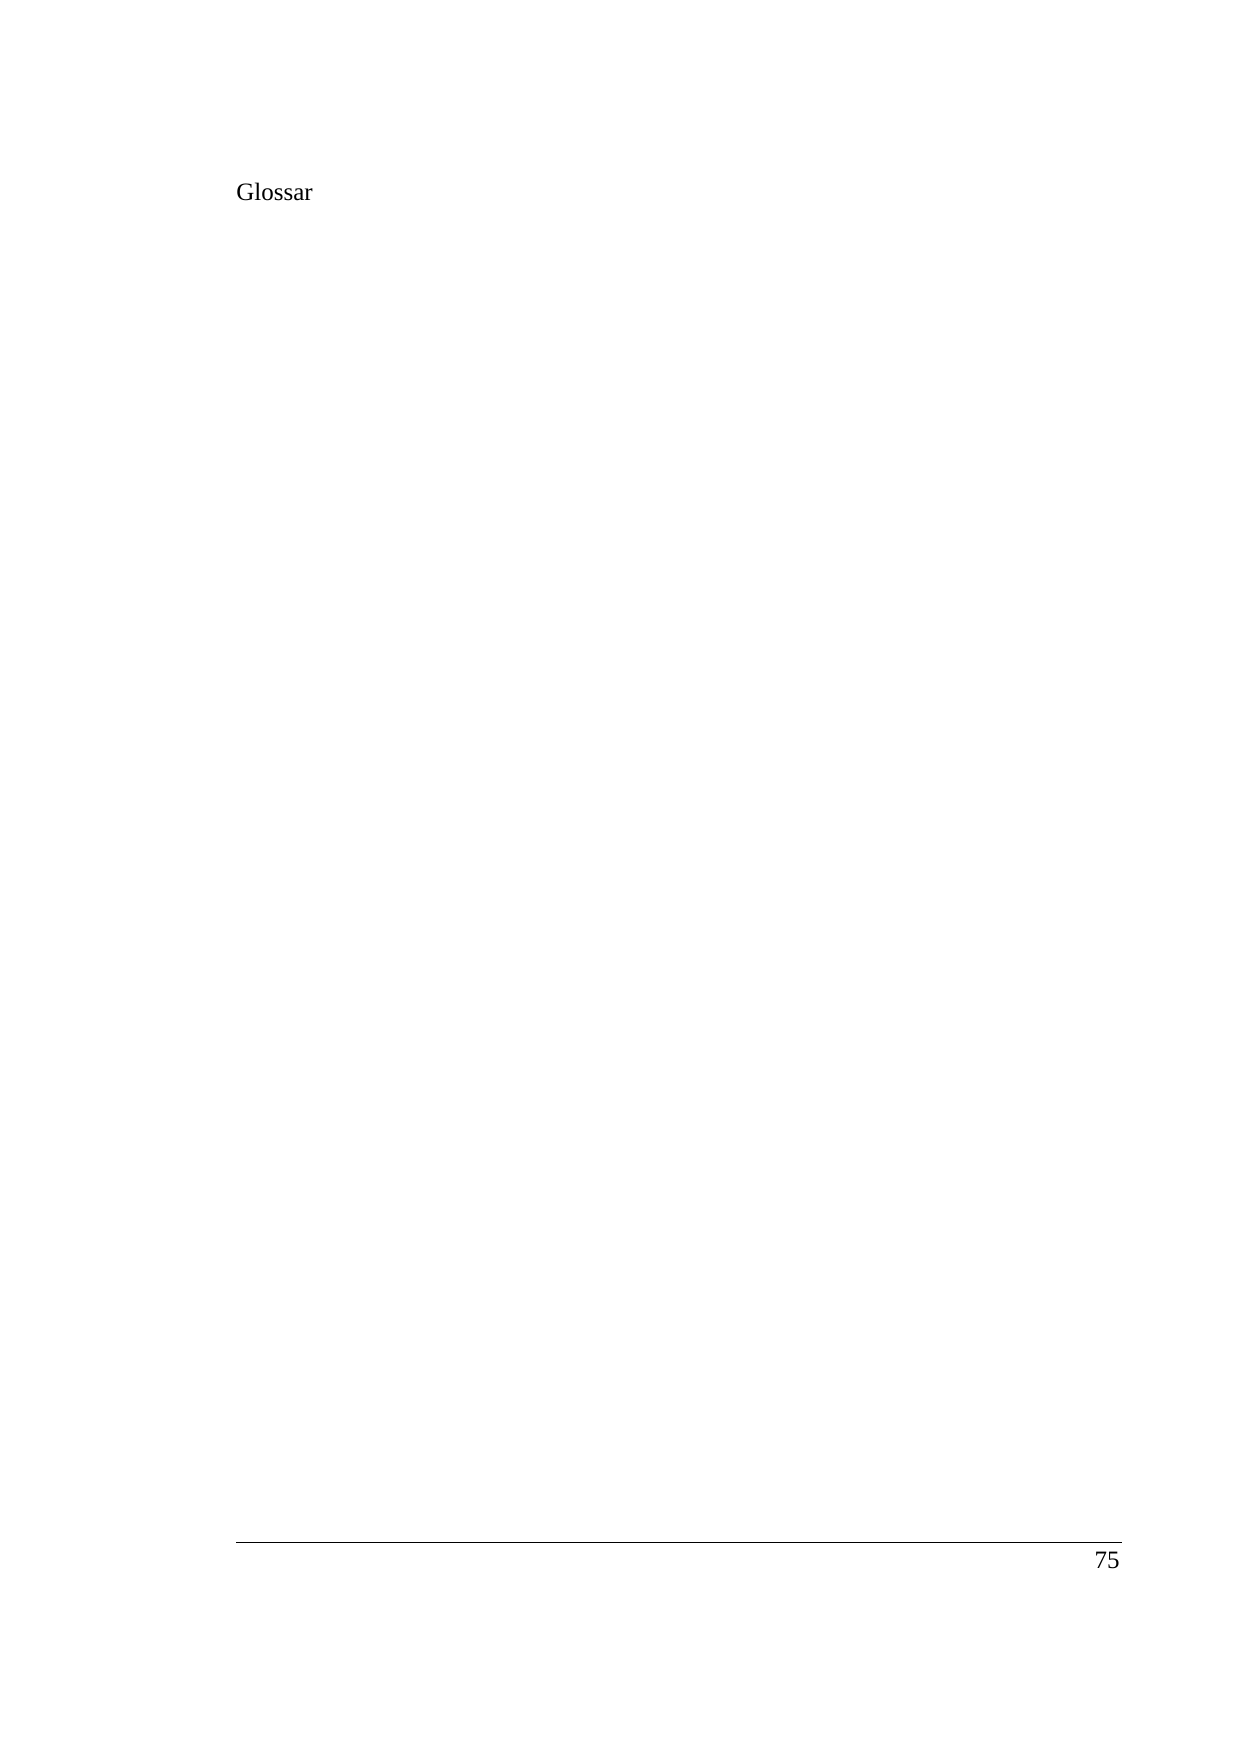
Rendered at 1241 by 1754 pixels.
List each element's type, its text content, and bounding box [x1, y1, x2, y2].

text Glossar [236, 177, 1122, 206]
